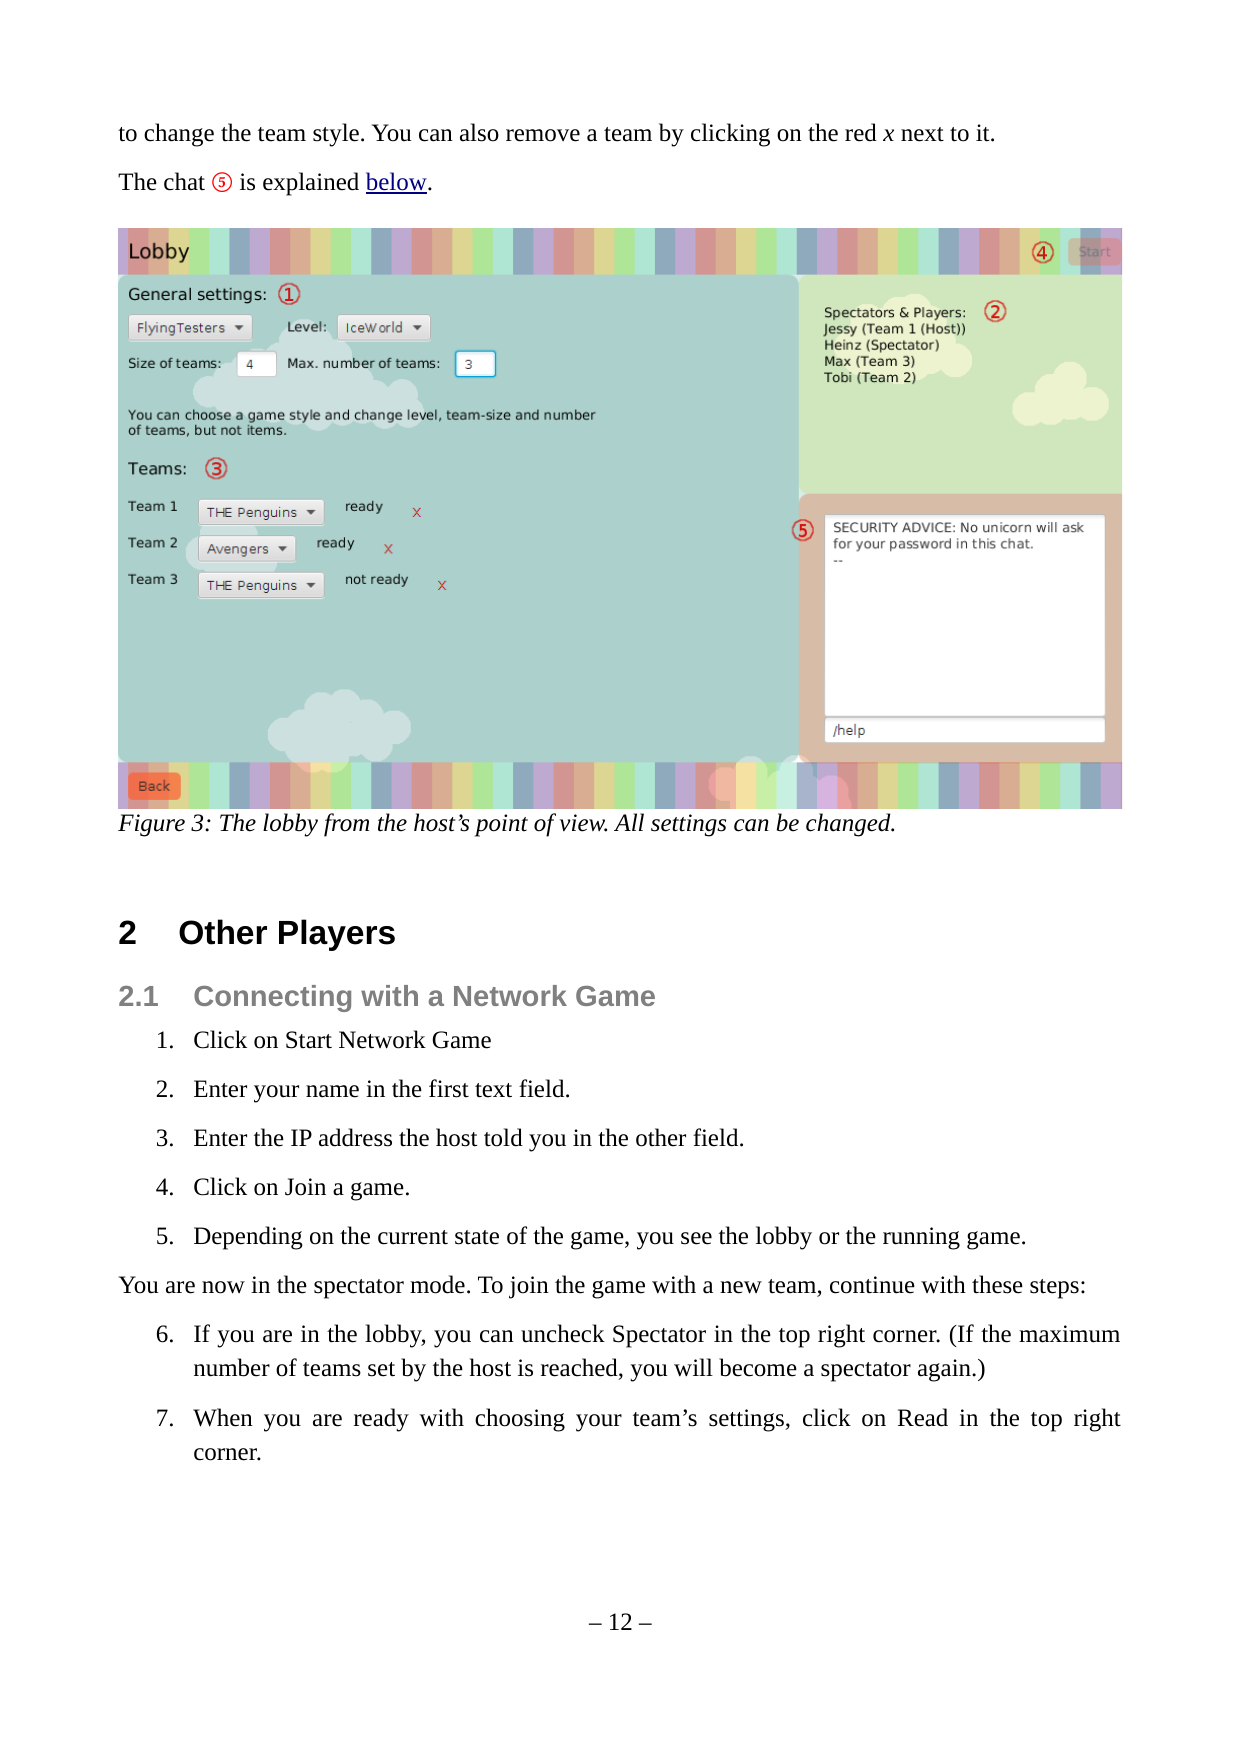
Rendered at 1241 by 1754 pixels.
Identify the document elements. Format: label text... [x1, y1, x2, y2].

list Click on Join a game. [156, 1172, 1122, 1201]
list Enter your name in the first text field. [156, 1074, 1122, 1102]
text to change the team style. You can also remove a team by clicking on the red x next to it. [118, 118, 1122, 147]
list Depending on the current state of the game, you see the lobby or the running game. [156, 1221, 1122, 1250]
list Click on Start Network Game [156, 1025, 1122, 1053]
list When you are ready with choosing your team’s settings, click on Read in the top right corner. [156, 1403, 1122, 1466]
picture [118, 228, 1123, 809]
subtitle Connecting with a Network Game [118, 979, 1122, 1012]
list Enter the IP address the host told you in the other field. [156, 1123, 1122, 1152]
text The chat ⑤ is explained below. [118, 167, 1122, 196]
text Figure 3: The lobby from the host’s point of view. All settings can be changed. [118, 809, 1122, 837]
list If you are in the lobby, you can uncheck Spectator in the top right corner. (If the maximum number of teams set by the host is reached, you will become a spectator again.) [156, 1319, 1122, 1382]
subtitle Other Players [118, 913, 1122, 952]
text You are now in the spectator mode. To join the game with a new team, continue with these steps: [118, 1270, 1122, 1299]
